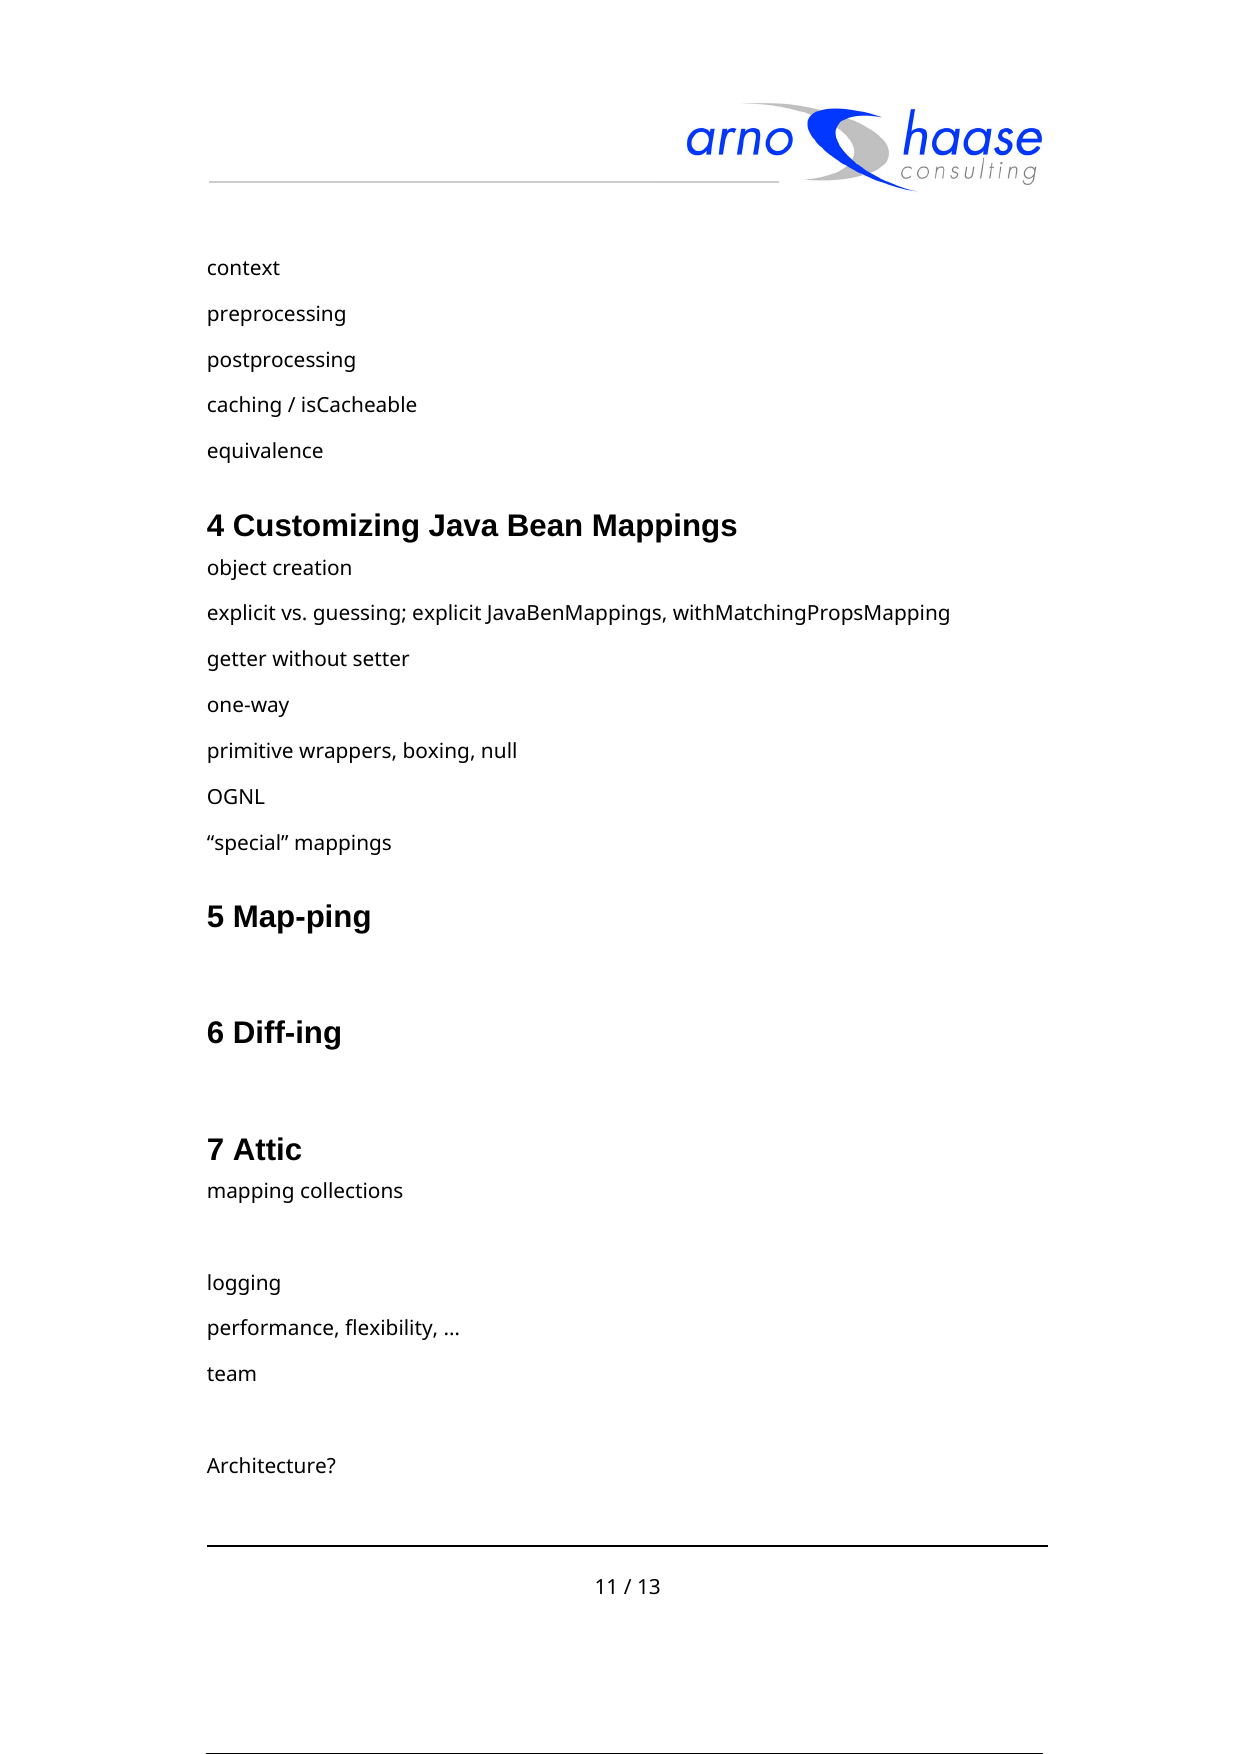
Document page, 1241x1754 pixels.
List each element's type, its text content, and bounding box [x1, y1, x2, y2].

text performance, flexibility, … [207, 1312, 1048, 1342]
text getter without setter [207, 643, 1048, 672]
text postprocessing [207, 344, 1048, 373]
text explicit vs. guessing; explicit JavaBenMappings, withMatchingPropsMapping [207, 597, 1048, 627]
text primitive wrappers, boxing, null [207, 735, 1048, 764]
text mapping collections [207, 1175, 1048, 1204]
subtitle Map-ping [207, 899, 1048, 934]
picture [656, 78, 1072, 208]
text team [207, 1358, 1048, 1387]
text caching / isCacheable [207, 389, 1048, 419]
subtitle Diff-ing [207, 1016, 1048, 1051]
subtitle Attic [207, 1132, 1048, 1167]
text logging [207, 1267, 1048, 1296]
text equivalence [207, 435, 1048, 464]
text “special” mappings [207, 827, 1048, 856]
text preprocessing [207, 298, 1048, 327]
text OGNL [207, 781, 1048, 810]
text object creation [207, 552, 1048, 581]
subtitle Customizing Java Bean Mappings [207, 508, 1048, 543]
text one-way [207, 689, 1048, 718]
text context [207, 252, 1048, 281]
text Architecture? [207, 1450, 1048, 1479]
